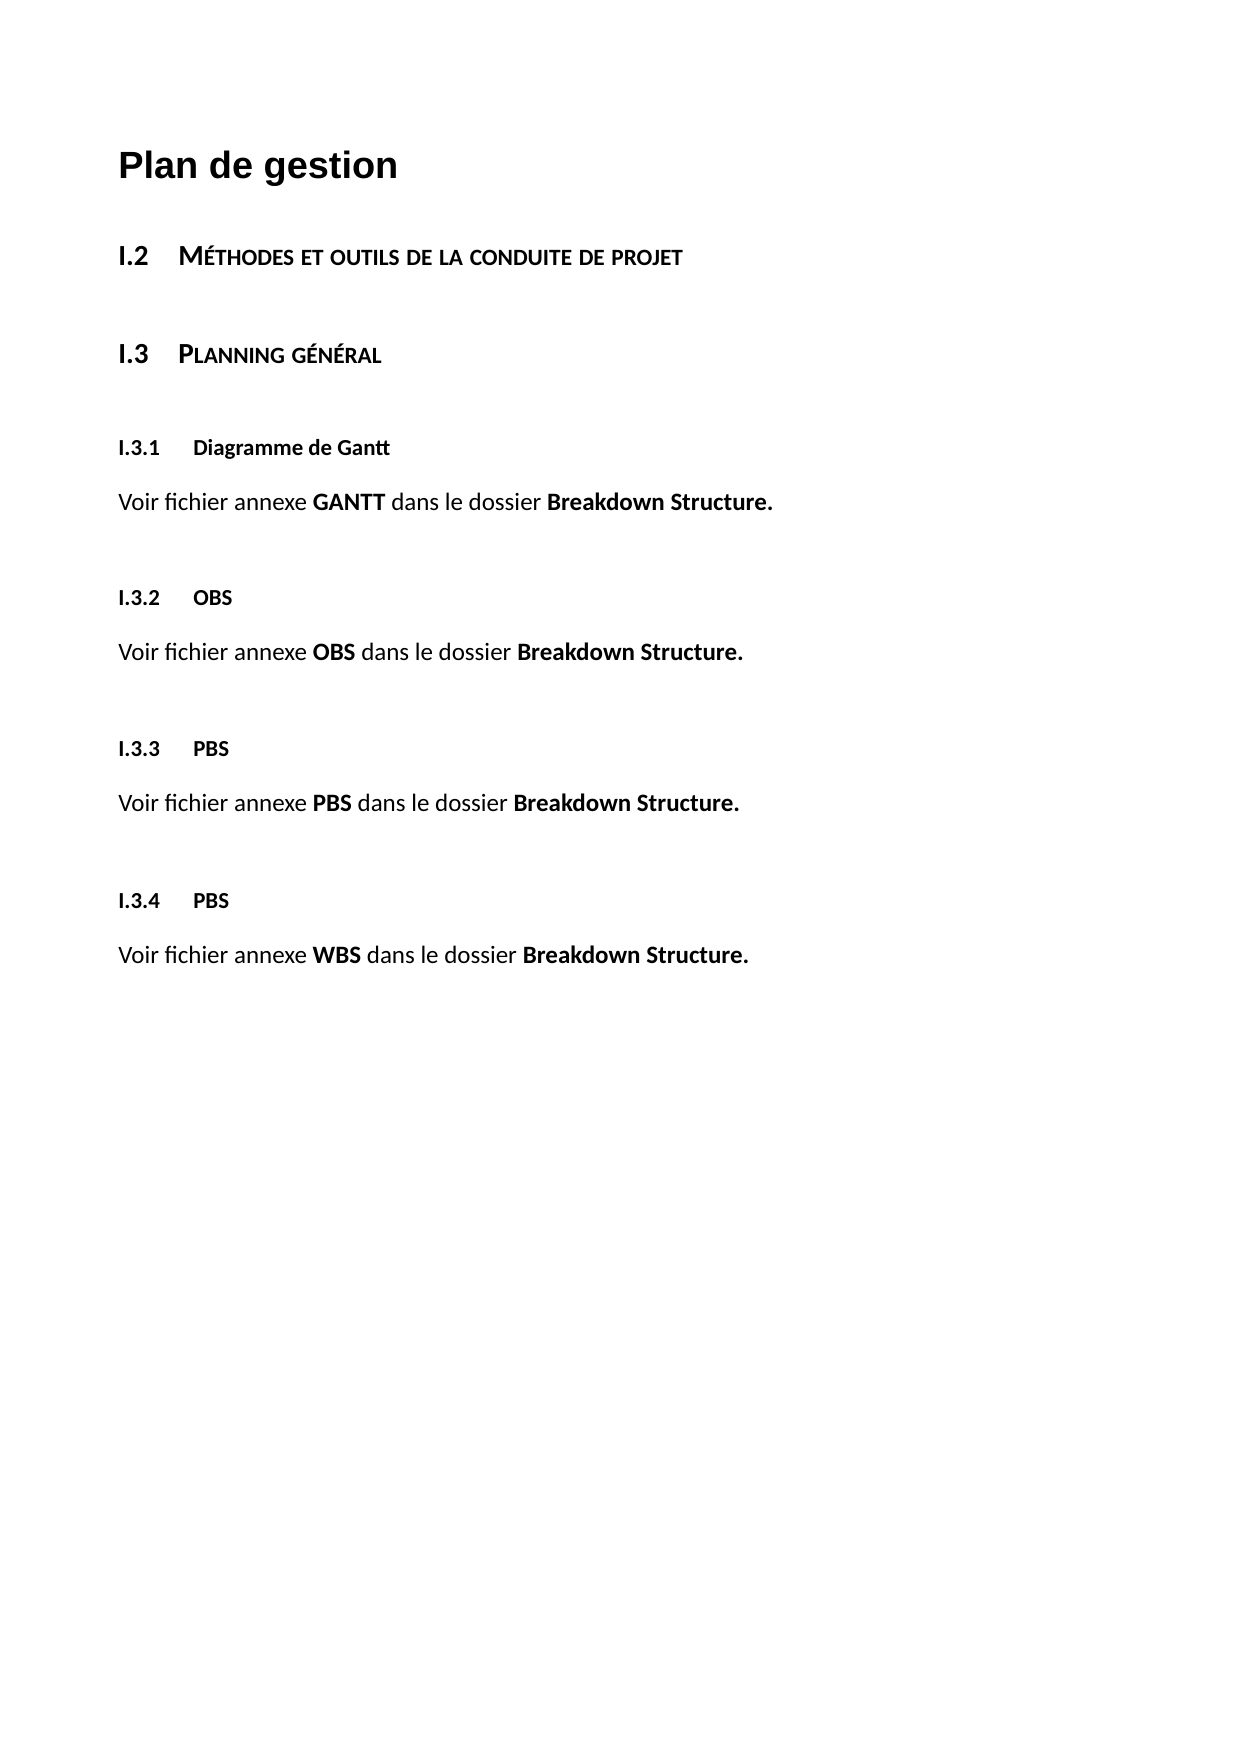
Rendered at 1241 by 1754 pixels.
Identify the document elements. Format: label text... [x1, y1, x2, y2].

subtitle PBS [118, 734, 1122, 762]
subtitle OBS [118, 583, 1122, 611]
subtitle Méthodes et outils de la conduite de projet [118, 237, 1122, 272]
subtitle Plan de gestion [118, 143, 1122, 187]
text Voir fichier annexe WBS dans le dossier Breakdown Structure. [118, 939, 1122, 969]
subtitle Diagramme de Gantt [118, 433, 1122, 461]
text Voir fichier annexe GANTT dans le dossier Breakdown Structure. [118, 486, 1122, 517]
text Voir fichier annexe OBS dans le dossier Breakdown Structure. [118, 636, 1122, 666]
subtitle Planning général [118, 335, 1122, 371]
text Voir fichier annexe PBS dans le dossier Breakdown Structure. [118, 787, 1122, 818]
subtitle PBS [118, 886, 1122, 914]
